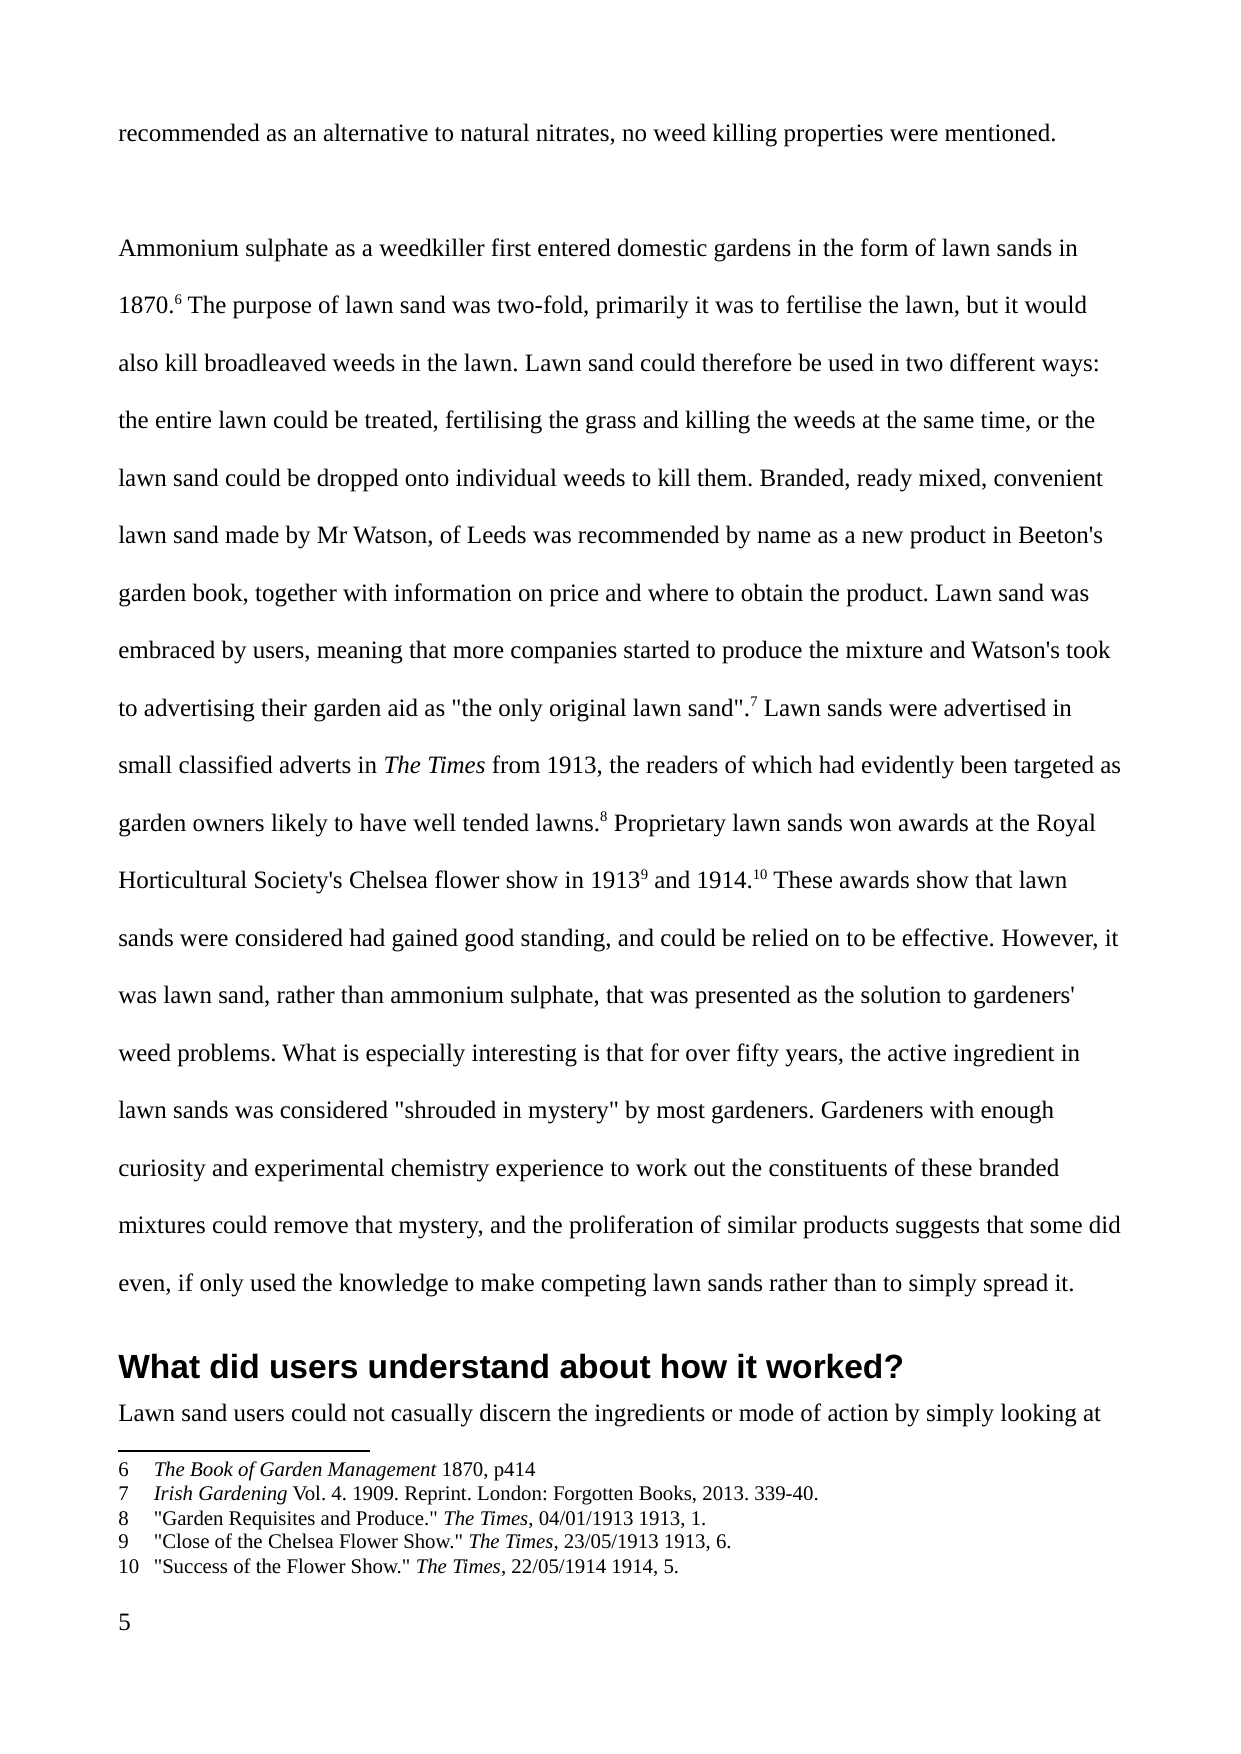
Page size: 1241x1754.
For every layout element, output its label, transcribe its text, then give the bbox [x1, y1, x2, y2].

text recommended as an alternative to natural nitrates, no weed killing properties were mentioned. [118, 118, 1122, 147]
subtitle What did users understand about how it worked? [118, 1346, 1122, 1385]
text "Close of the Chelsea Flower Show." The Times, 23/05/1913 1913, 6. [118, 1529, 1122, 1553]
text "Garden Requisites and Produce." The Times, 04/01/1913 1913, 1. [118, 1505, 1122, 1529]
text Ammonium sulphate as a weedkiller first entered domestic gardens in the form of lawn sands in 1870. The purpose of lawn sand was two-fold, primarily it was to fertilise the lawn, but it would also kill broadleaved weeds in the lawn. Lawn sand could therefore be used in two different ways: the entire lawn could be treated, fertilising the grass and killing the weeds at the same time, or the lawn sand could be dropped onto individual weeds to kill them. Branded, ready mixed, convenient lawn sand made by Mr Watson, of Leeds was recommended by name as a new product in Beeton's garden book, together with information on price and where to obtain the product. Lawn sand was embraced by users, meaning that more companies started to produce the mixture and Watson's took to advertising their garden aid as "the only original lawn sand". Lawn sands were advertised in small classified adverts in The Times from 1913, the readers of which had evidently been targeted as garden owners likely to have well tended lawns. Proprietary lawn sands won awards at the Royal Horticultural Society's Chelsea flower show in 1913 and 1914. These awards show that lawn sands were considered had gained good standing, and could be relied on to be effective. However, it was lawn sand, rather than ammonium sulphate, that was presented as the solution to gardeners' weed problems. What is especially interesting is that for over fifty years, the active ingredient in lawn sands was considered "shrouded in mystery" by most gardeners. Gardeners with enough curiosity and experimental chemistry experience to work out the constituents of these branded mixtures could remove that mystery, and the proliferation of similar products suggests that some did even, if only used the knowledge to make competing lawn sands rather than to simply spread it. [118, 233, 1122, 1297]
text Lawn sand users could not casually discern the ingredients or mode of action by simply looking at [118, 1398, 1122, 1426]
text Irish Gardening Vol. 4. 1909. Reprint. London: Forgotten Books, 2013. 339-40. [118, 1481, 1122, 1505]
text "Success of the Flower Show." The Times, 22/05/1914 1914, 5. [118, 1553, 1122, 1578]
text The Book of Garden Management 1870, p414 [118, 1457, 1122, 1481]
